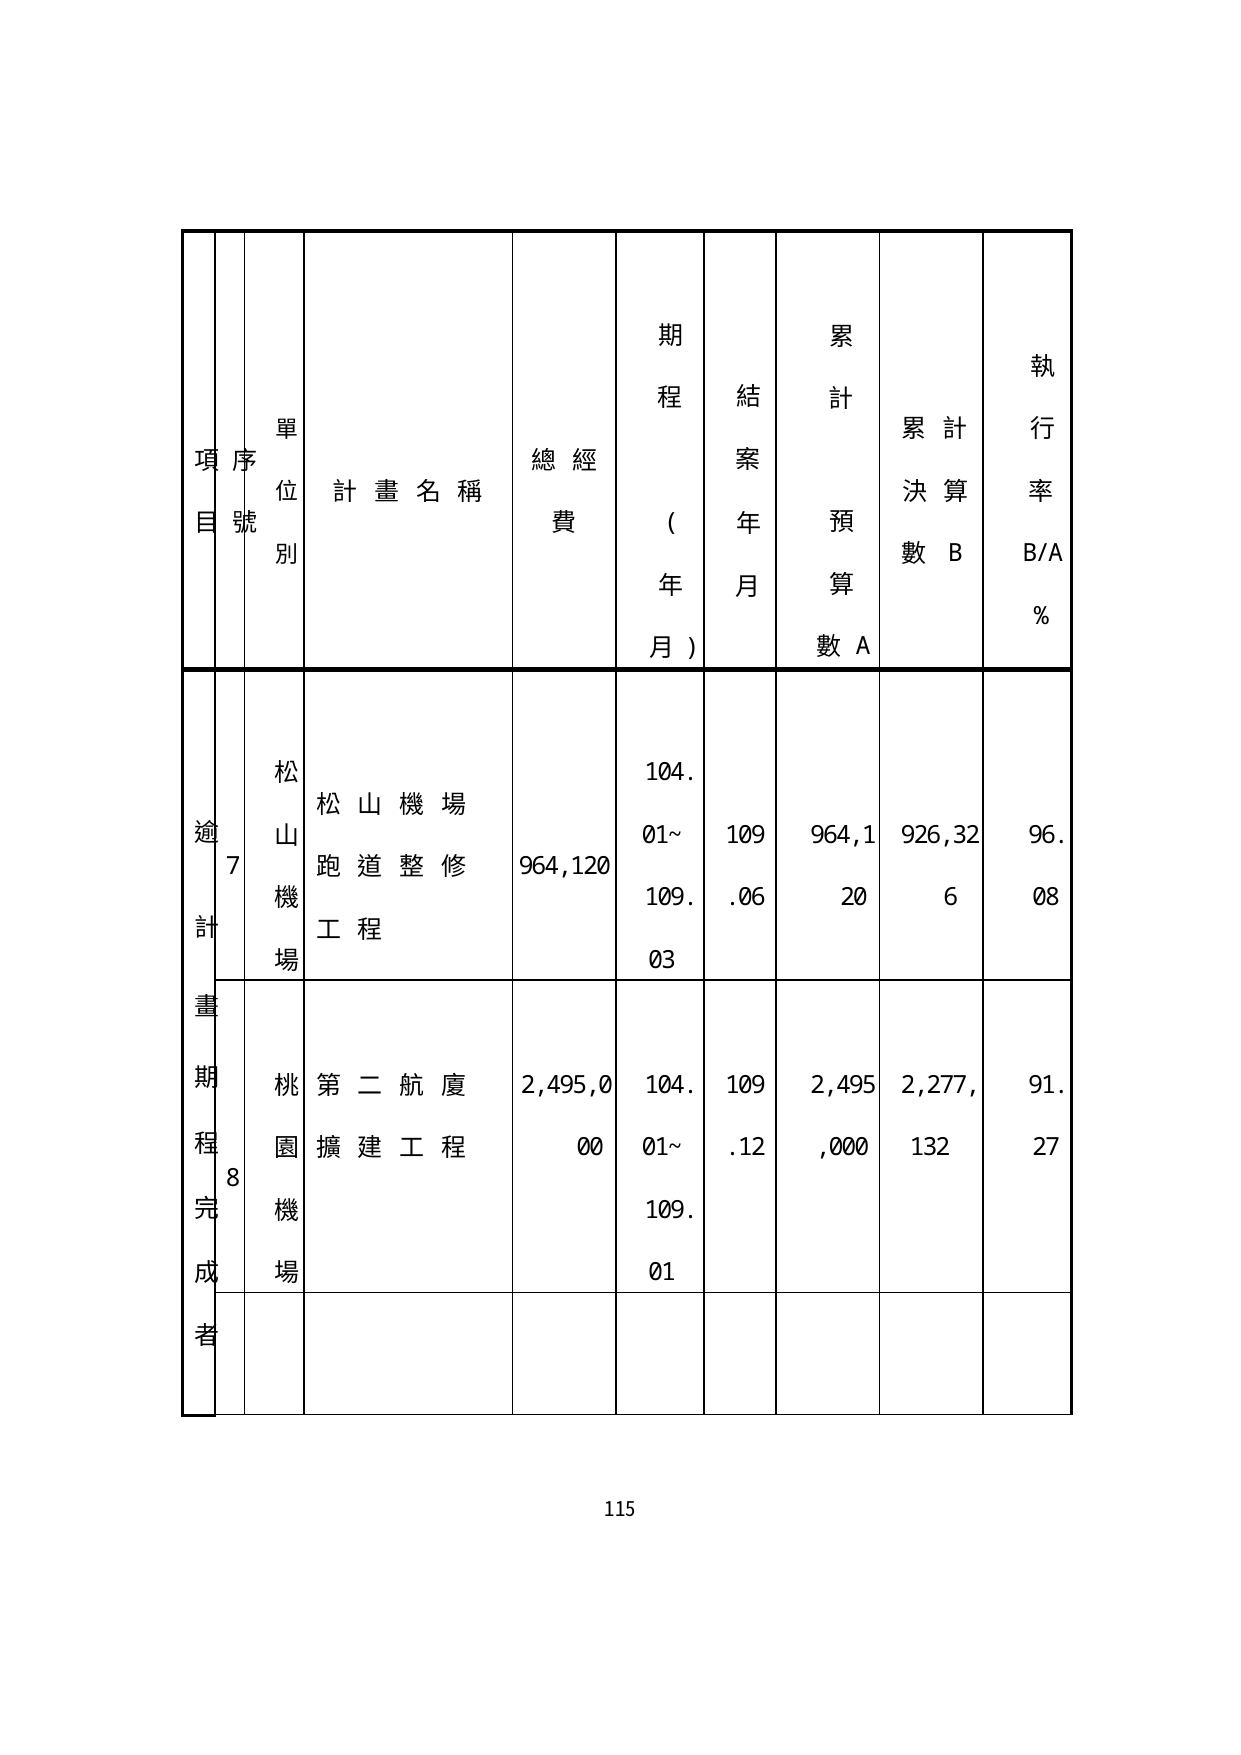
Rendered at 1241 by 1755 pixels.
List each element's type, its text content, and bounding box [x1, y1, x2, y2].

table_header 執行率 B/A% [984, 233, 1070, 667]
table_cell 2,277,132 [880, 981, 982, 1292]
table_cell 964,120 [777, 672, 879, 979]
table_cell 96.08 [984, 672, 1070, 979]
table_cell 逾 計 畫 期 程 完 成 者 [184, 672, 214, 1414]
table_cell 9 [216, 1293, 244, 1414]
table_cell 964,120 [513, 672, 615, 979]
table_header 項目 [184, 233, 214, 667]
table_cell 104.01~ 109.03 [617, 672, 703, 979]
table_cell 松山機場跑道整修工程 [305, 672, 512, 979]
table_cell 104.01~ 109.01 [617, 981, 703, 1292]
table_cell 109.12 [705, 981, 775, 1292]
table_cell [984, 1293, 1070, 1414]
table_cell [245, 1293, 303, 1414]
table_cell 109.06 [705, 672, 775, 979]
table_cell 926,326 [880, 672, 982, 979]
table_cell 8 [216, 981, 244, 1292]
table_header 累計 決算數B [880, 233, 982, 667]
table_cell [617, 1293, 703, 1414]
table_header 期程 (年月) [617, 233, 703, 667]
table_header 計畫名稱 [305, 233, 512, 667]
table_header 總經費 [513, 233, 615, 667]
table_header 結案 年月 [705, 233, 775, 667]
table_cell 2,495,000 [513, 981, 615, 1292]
table_cell 7 [216, 672, 244, 979]
table_cell 2,495,000 [777, 981, 879, 1292]
table_cell [880, 1293, 982, 1414]
table_cell [777, 1293, 879, 1414]
table_cell 第二航廈擴建工程 [305, 981, 512, 1292]
table_cell [305, 1293, 512, 1414]
table_cell 91.27 [984, 981, 1070, 1292]
table_cell 桃園機場 [245, 981, 303, 1292]
table_cell 松山機場 [245, 672, 303, 979]
table_header 單位別 [245, 233, 303, 667]
table_cell [513, 1293, 615, 1414]
table_header 累計 預算數A [777, 233, 879, 667]
table_header 序號 [216, 233, 244, 667]
table_cell [705, 1293, 775, 1414]
